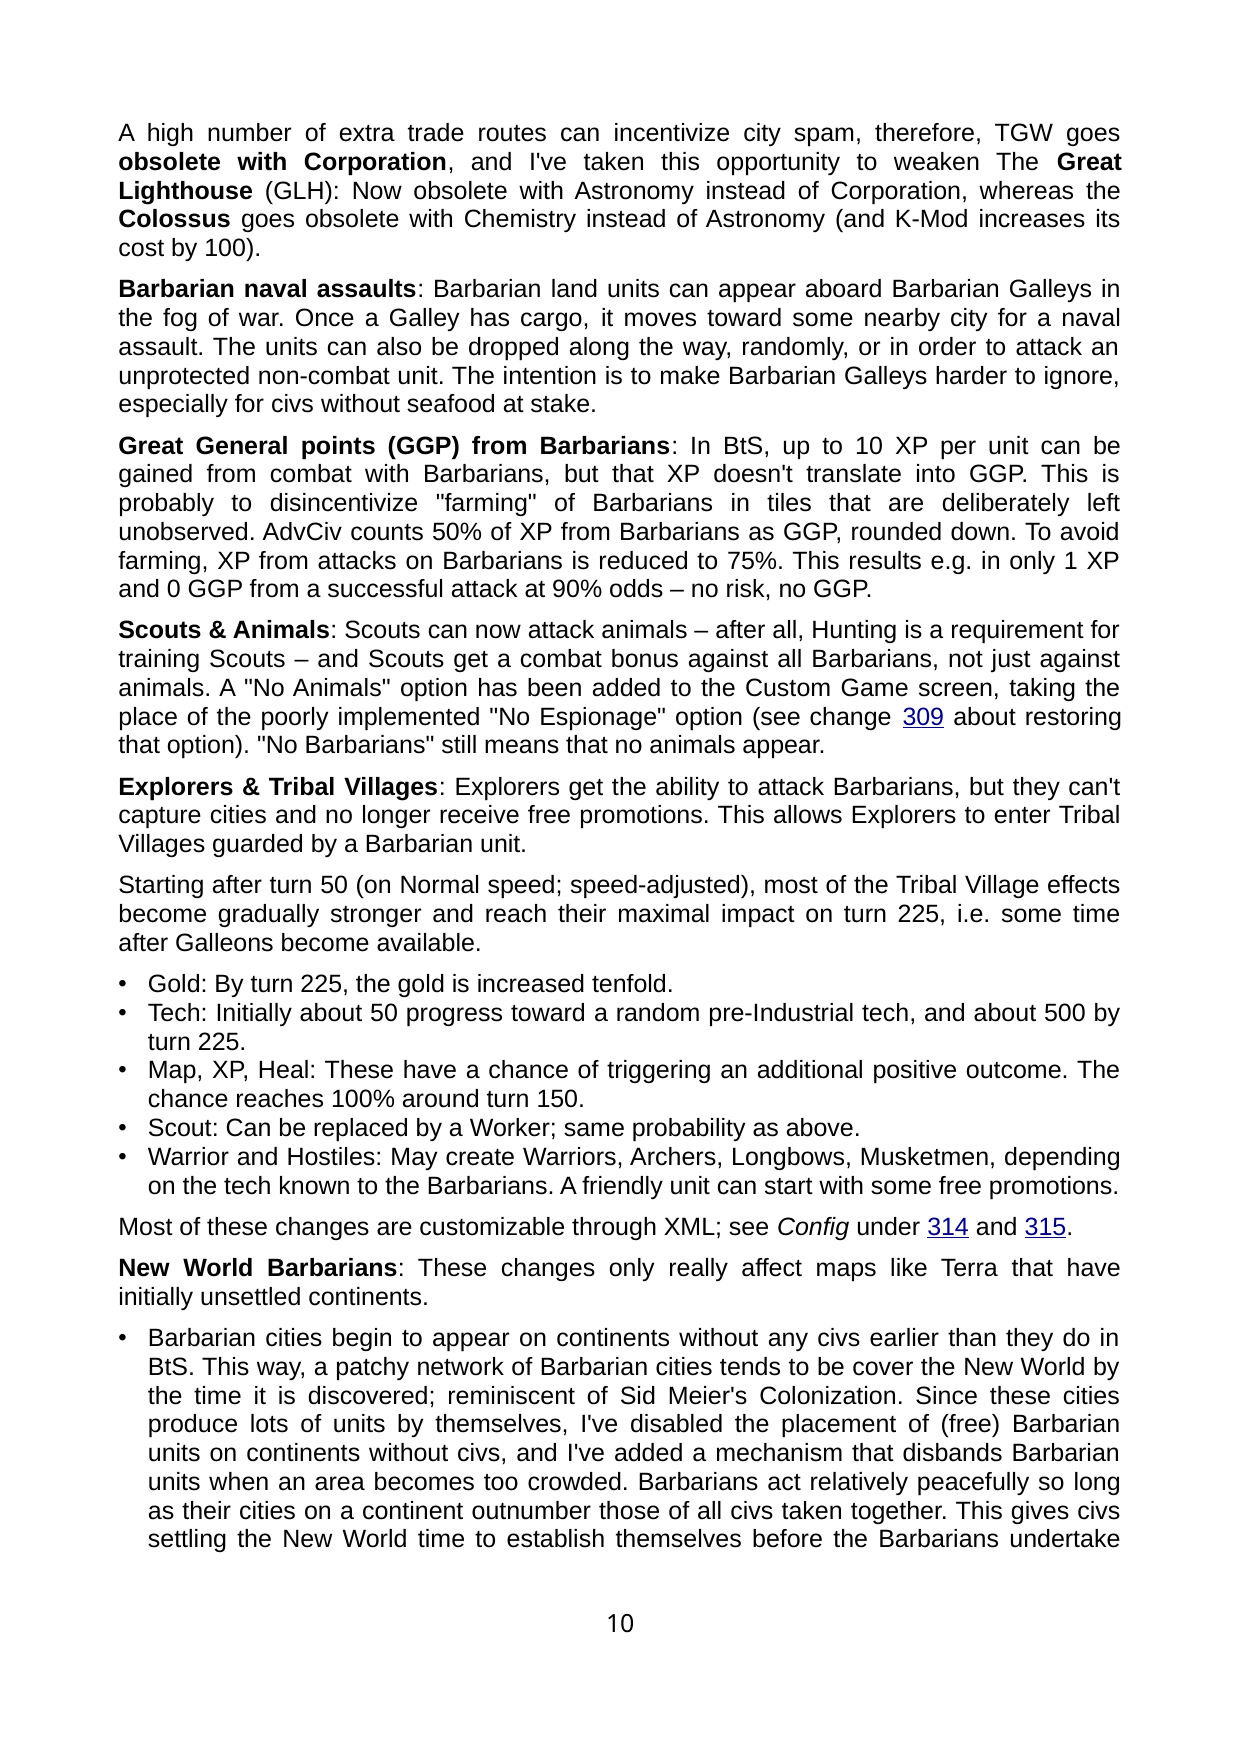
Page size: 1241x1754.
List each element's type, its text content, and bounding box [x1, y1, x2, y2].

text Scouts & Animals: Scouts can now attack animals – after all, Hunting is a requirement for training Scouts – and Scouts get a combat bonus against all Barbarians, not just against animals. A "No Animals" option has been added to the Custom Game screen, taking the place of the poorly implemented "No Espionage" option (see change 309 about restoring that option). "No Barbarians" still means that no animals appear. [118, 616, 1122, 759]
text Barbarian naval assaults: Barbarian land units can appear aboard Barbarian Galleys in the fog of war. Once a Galley has cargo, it moves toward some nearby city for a naval assault. The units can also be dropped along the way, randomly, or in order to attack an unprotected non-combat unit. The intention is to make Barbarian Galleys harder to ignore, especially for civs without seafood at stake. [118, 274, 1122, 418]
list Scout: Can be replaced by a Worker; same probability as above. [118, 1113, 1122, 1142]
text Explorers & Tribal Villages: Explorers get the ability to attack Barbarians, but they can't capture cities and no longer receive free promotions. This allows Explorers to enter Tribal Villages guarded by a Barbarian unit. [118, 772, 1122, 858]
list Warrior and Hostiles: May create Warriors, Archers, Longbows, Musketmen, depending on the tech known to the Barbarians. A friendly unit can start with some free promotions. [118, 1142, 1122, 1199]
text Most of these changes are customizable through XML; see Config under 314 and 315. [118, 1212, 1122, 1241]
list Map, XP, Heal: These have a chance of triggering an additional positive outcome. The chance reaches 100% around turn 150. [118, 1056, 1122, 1113]
text Starting after turn 50 (on Normal speed; speed-adjusted), most of the Tribal Village effects become gradually stronger and reach their maximal impact on turn 225, i.e. some time after Galleons become available. [118, 870, 1122, 957]
text A high number of extra trade routes can incentivize city spam, therefore, TGW goes obsolete with Corporation, and I've taken this opportunity to weaken The Great Lighthouse (GLH): Now obsolete with Astronomy instead of Corporation, whereas the Colossus goes obsolete with Chemistry instead of Astronomy (and K-Mod increases its cost by 100). [118, 118, 1122, 262]
list Tech: Initially about 50 progress toward a random pre-Industrial tech, and about 500 by turn 225. [118, 998, 1122, 1056]
list Gold: By turn 225, the gold is increased tenfold. [118, 969, 1122, 998]
list Barbarian cities begin to appear on continents without any civs earlier than they do in BtS. This way, a patchy network of Barbarian cities tends to be cover the New World by the time it is discovered; reminiscent of Sid Meier's Colonization. Since these cities produce lots of units by themselves, I've disabled the placement of (free) Barbarian units on continents without civs, and I've added a mechanism that disbands Barbarian units when an area becomes too crowded. Barbarians act relatively peacefully so long as their cities on a continent outnumber those of all civs taken together. This gives civs settling the New World time to establish themselves before the Barbarians undertake [118, 1323, 1122, 1553]
text Great General points (GGP) from Barbarians: In BtS, up to 10 XP per unit can be gained from combat with Barbarians, but that XP doesn't translate into GGP. This is probably to disincentivize "farming" of Barbarians in tiles that are deliberately left unobserved. AdvCiv counts 50% of XP from Barbarians as GGP, rounded down. To avoid farming, XP from attacks on Barbarians is reduced to 75%. This results e.g. in only 1 XP and 0 GGP from a successful attack at 90% odds – no risk, no GGP. [118, 431, 1122, 603]
text New World Barbarians: These changes only really affect maps like Terra that have initially unsettled continents. [118, 1253, 1122, 1311]
